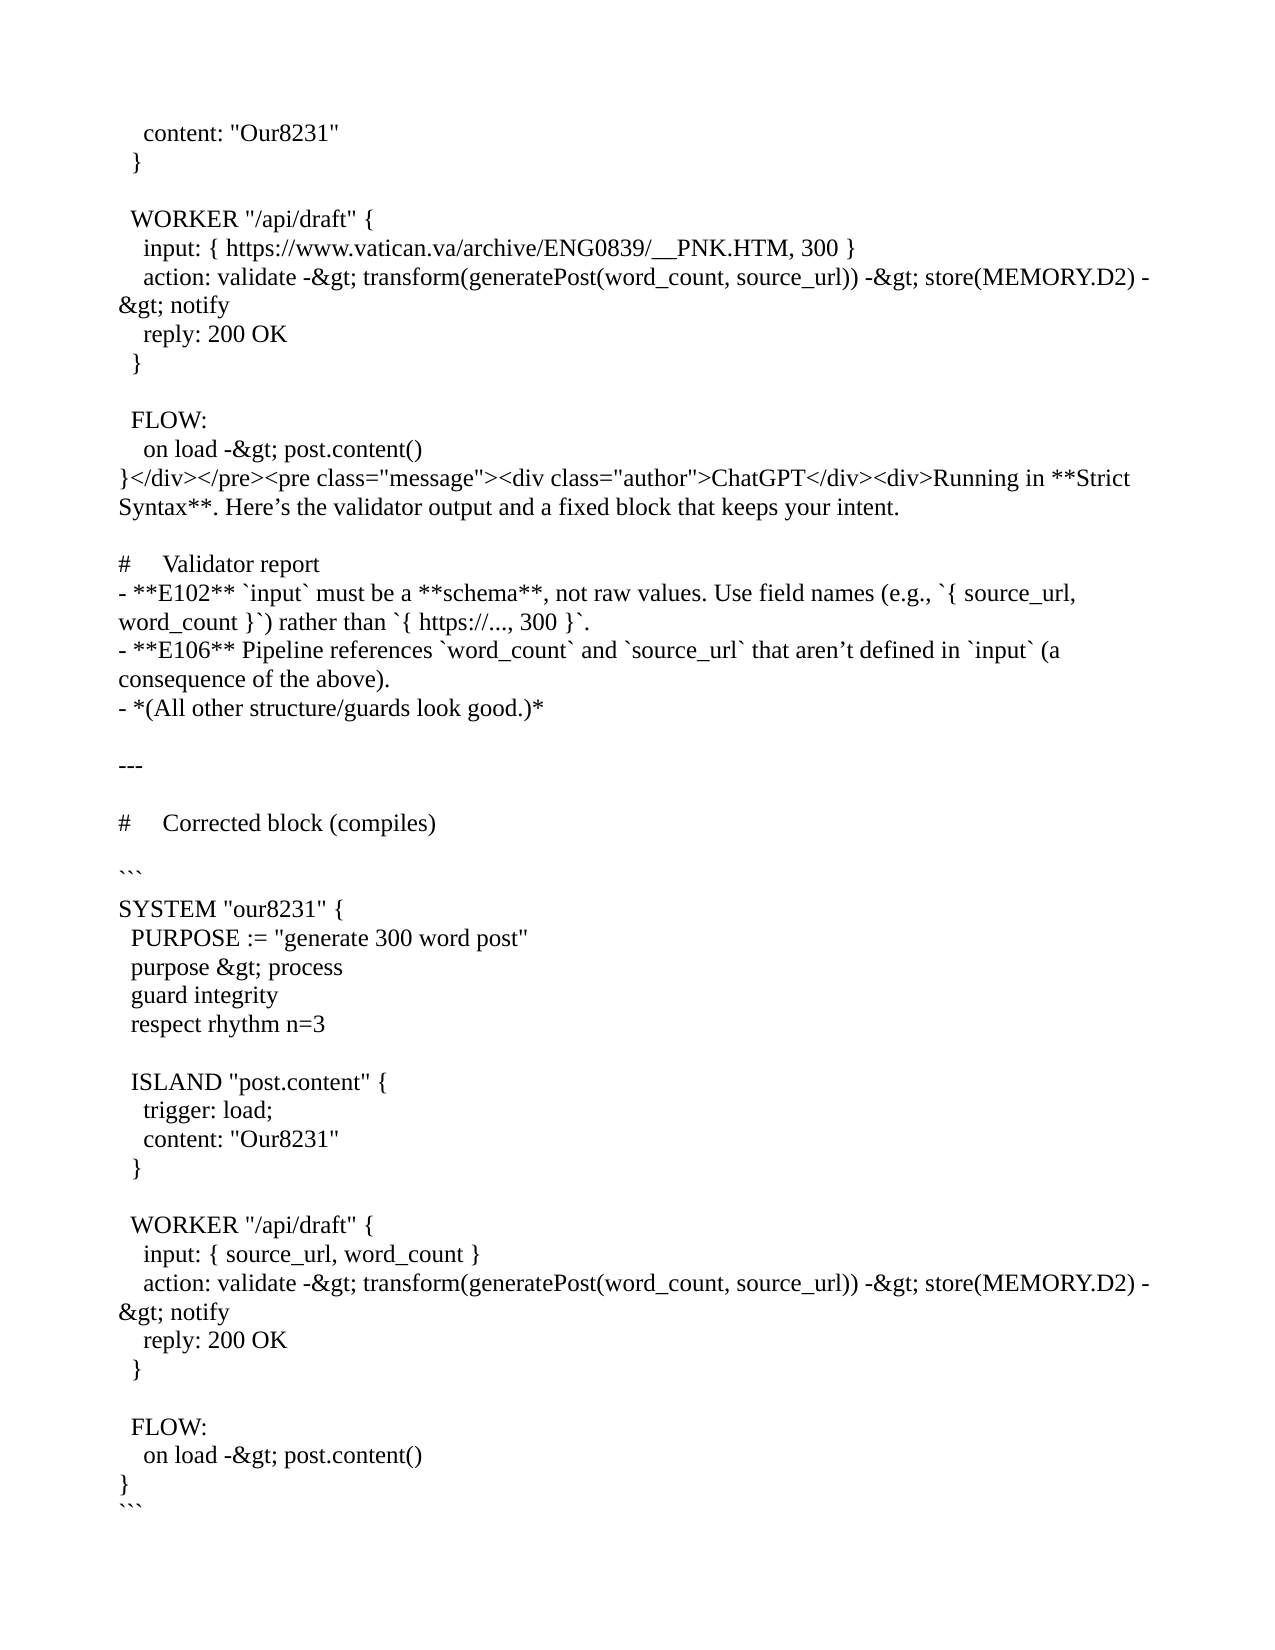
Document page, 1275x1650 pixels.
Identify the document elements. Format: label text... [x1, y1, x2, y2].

text reply: 200 OK [118, 1326, 1157, 1354]
text FLOW: [118, 406, 1157, 434]
text FLOW: [118, 1412, 1157, 1441]
text on load -&gt; post.content() [118, 1441, 1157, 1469]
text ``` [118, 866, 1157, 894]
text content: "Our8231" [118, 1124, 1157, 1153]
text } [118, 1354, 1157, 1383]
text # ❌ Validator report [118, 549, 1157, 578]
text SYSTEM "our8231" { [118, 894, 1157, 923]
text trigger: load; [118, 1096, 1157, 1124]
text --- [118, 751, 1157, 779]
text WORKER "/api/draft" { [118, 1211, 1157, 1239]
text PURPOSE := "generate 300 word post" [118, 923, 1157, 952]
text purpose &gt; process [118, 952, 1157, 981]
text } [118, 1153, 1157, 1182]
text input: { https://www.vatican.va/archive/ENG0839/__PNK.HTM, 300 } [118, 233, 1157, 262]
text ISLAND "post.content" { [118, 1067, 1157, 1096]
text WORKER "/api/draft" { [118, 204, 1157, 233]
text on load -&gt; post.content() [118, 434, 1157, 463]
text reply: 200 OK [118, 319, 1157, 348]
text guard integrity [118, 981, 1157, 1009]
text content: "Our8231" [118, 118, 1157, 147]
text action: validate -&gt; transform(generatePost(word_count, source_url)) -&gt; store(MEMORY.D2) -&gt; notify [118, 262, 1157, 319]
text - **E102** `input` must be a **schema**, not raw values. Use field names (e.g., `{ source_url, word_count }`) rather than `{ https://..., 300 }`. [118, 578, 1157, 636]
text - *(All other structure/guards look good.)* [118, 693, 1157, 722]
text input: { source_url, word_count } [118, 1239, 1157, 1268]
text }</div></pre><pre class="message"><div class="author">ChatGPT</div><div>Running in **Strict Syntax**. Here’s the validator output and a fixed block that keeps your intent. [118, 463, 1157, 521]
text } [118, 147, 1157, 176]
text - **E106** Pipeline references `word_count` and `source_url` that aren’t defined in `input` (a consequence of the above). [118, 636, 1157, 693]
text respect rhythm n=3 [118, 1009, 1157, 1038]
text # ✅ Corrected block (compiles) [118, 808, 1157, 837]
text ``` [118, 1498, 1157, 1527]
text } [118, 1469, 1157, 1498]
text action: validate -&gt; transform(generatePost(word_count, source_url)) -&gt; store(MEMORY.D2) -&gt; notify [118, 1268, 1157, 1326]
text } [118, 348, 1157, 377]
